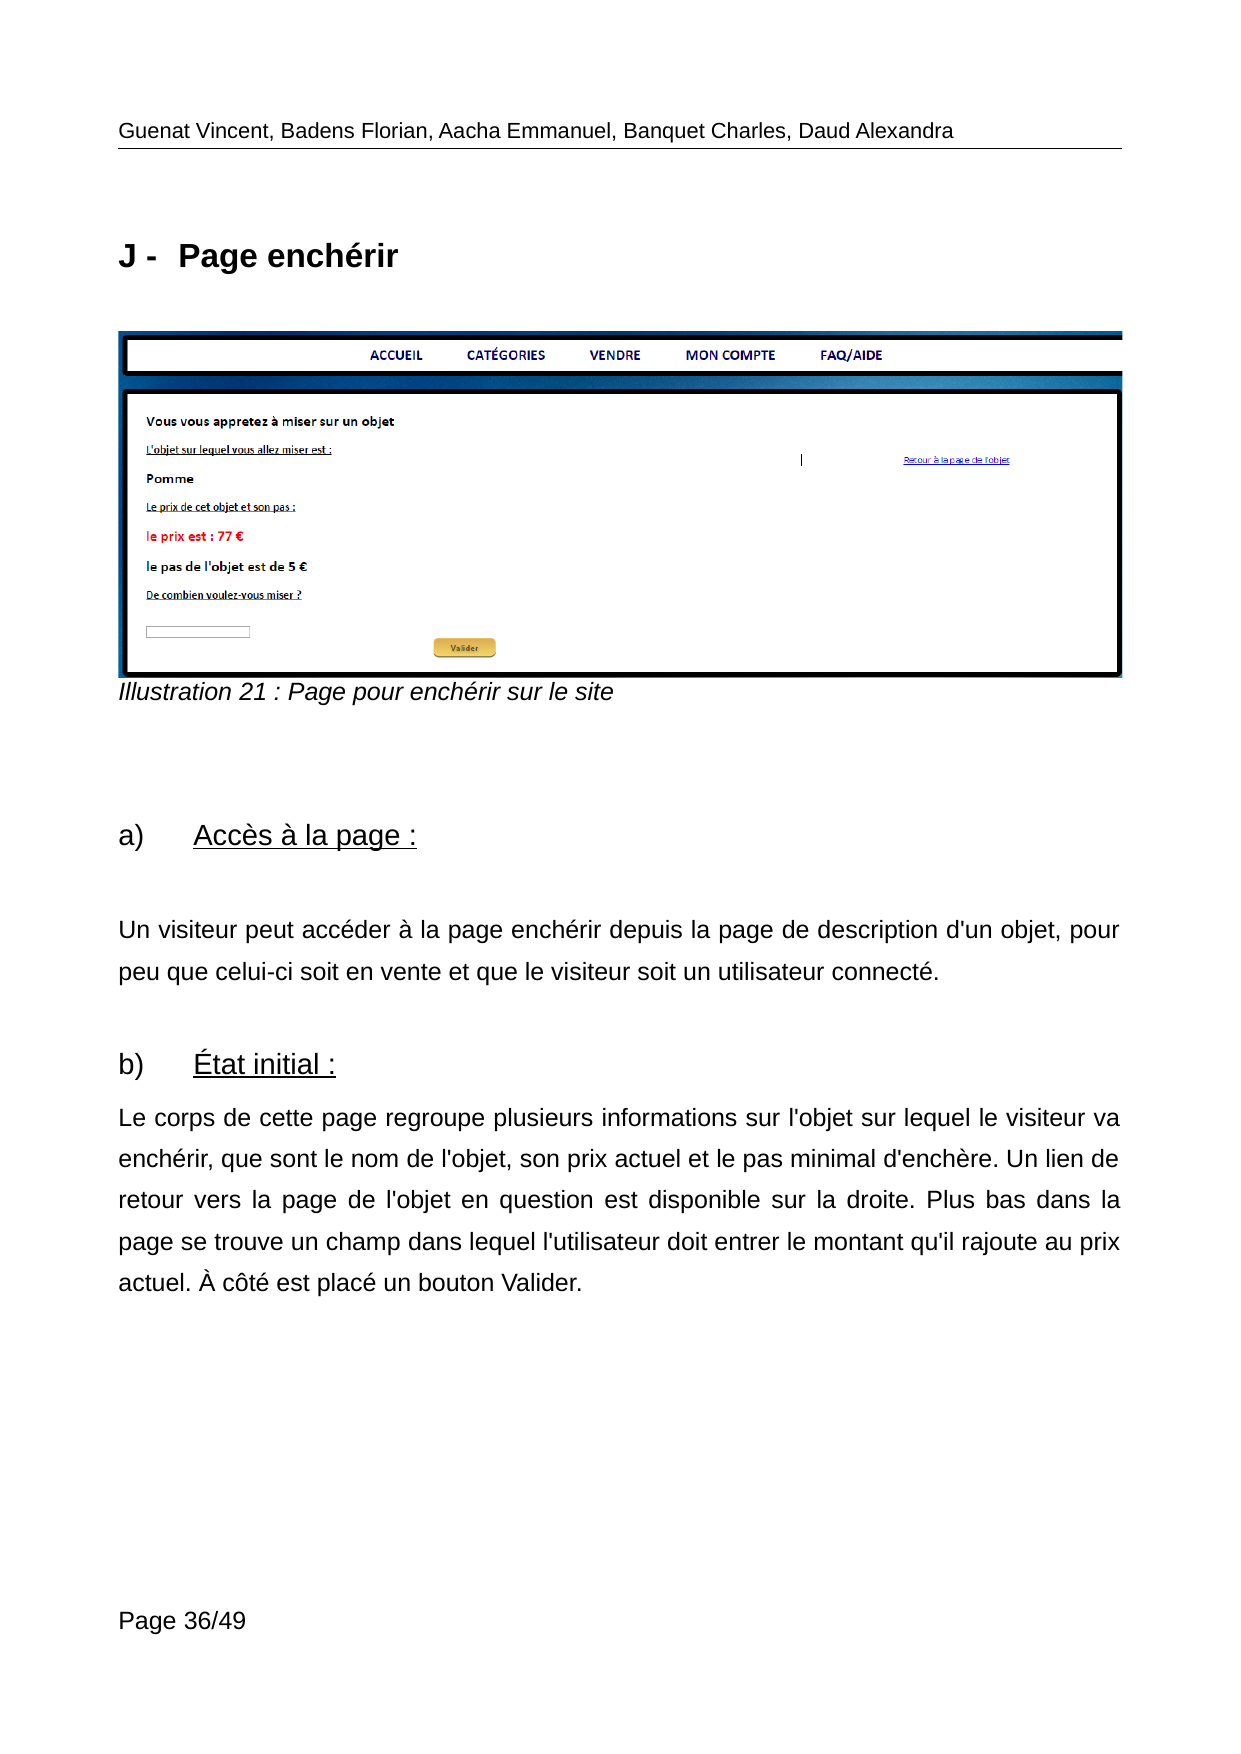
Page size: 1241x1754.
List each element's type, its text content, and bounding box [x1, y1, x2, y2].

subtitle Page enchérir [118, 236, 1122, 274]
text Illustration 21 : Page pour enchérir sur le site [118, 678, 1122, 706]
picture [118, 331, 1123, 678]
subtitle Accès à la page : [118, 818, 1122, 852]
text Un visiteur peut accéder à la page enchérir depuis la page de description d'un objet, pour peu que celui-ci soit en vente et que le visiteur soit un utilisateur connecté. [118, 906, 1122, 988]
text Le corps de cette page regroupe plusieurs informations sur l'objet sur lequel le visiteur va enchérir, que sont le nom de l'objet, son prix actuel et le pas minimal d'enchère. Un lien de retour vers la page de l'objet en question est disponible sur la droite. Plus bas dans la page se trouve un champ dans lequel l'utilisateur doit entrer le montant qu'il rajoute au prix actuel. À côté est placé un bouton Valider. [118, 1093, 1122, 1300]
subtitle État initial : [118, 1047, 1122, 1081]
